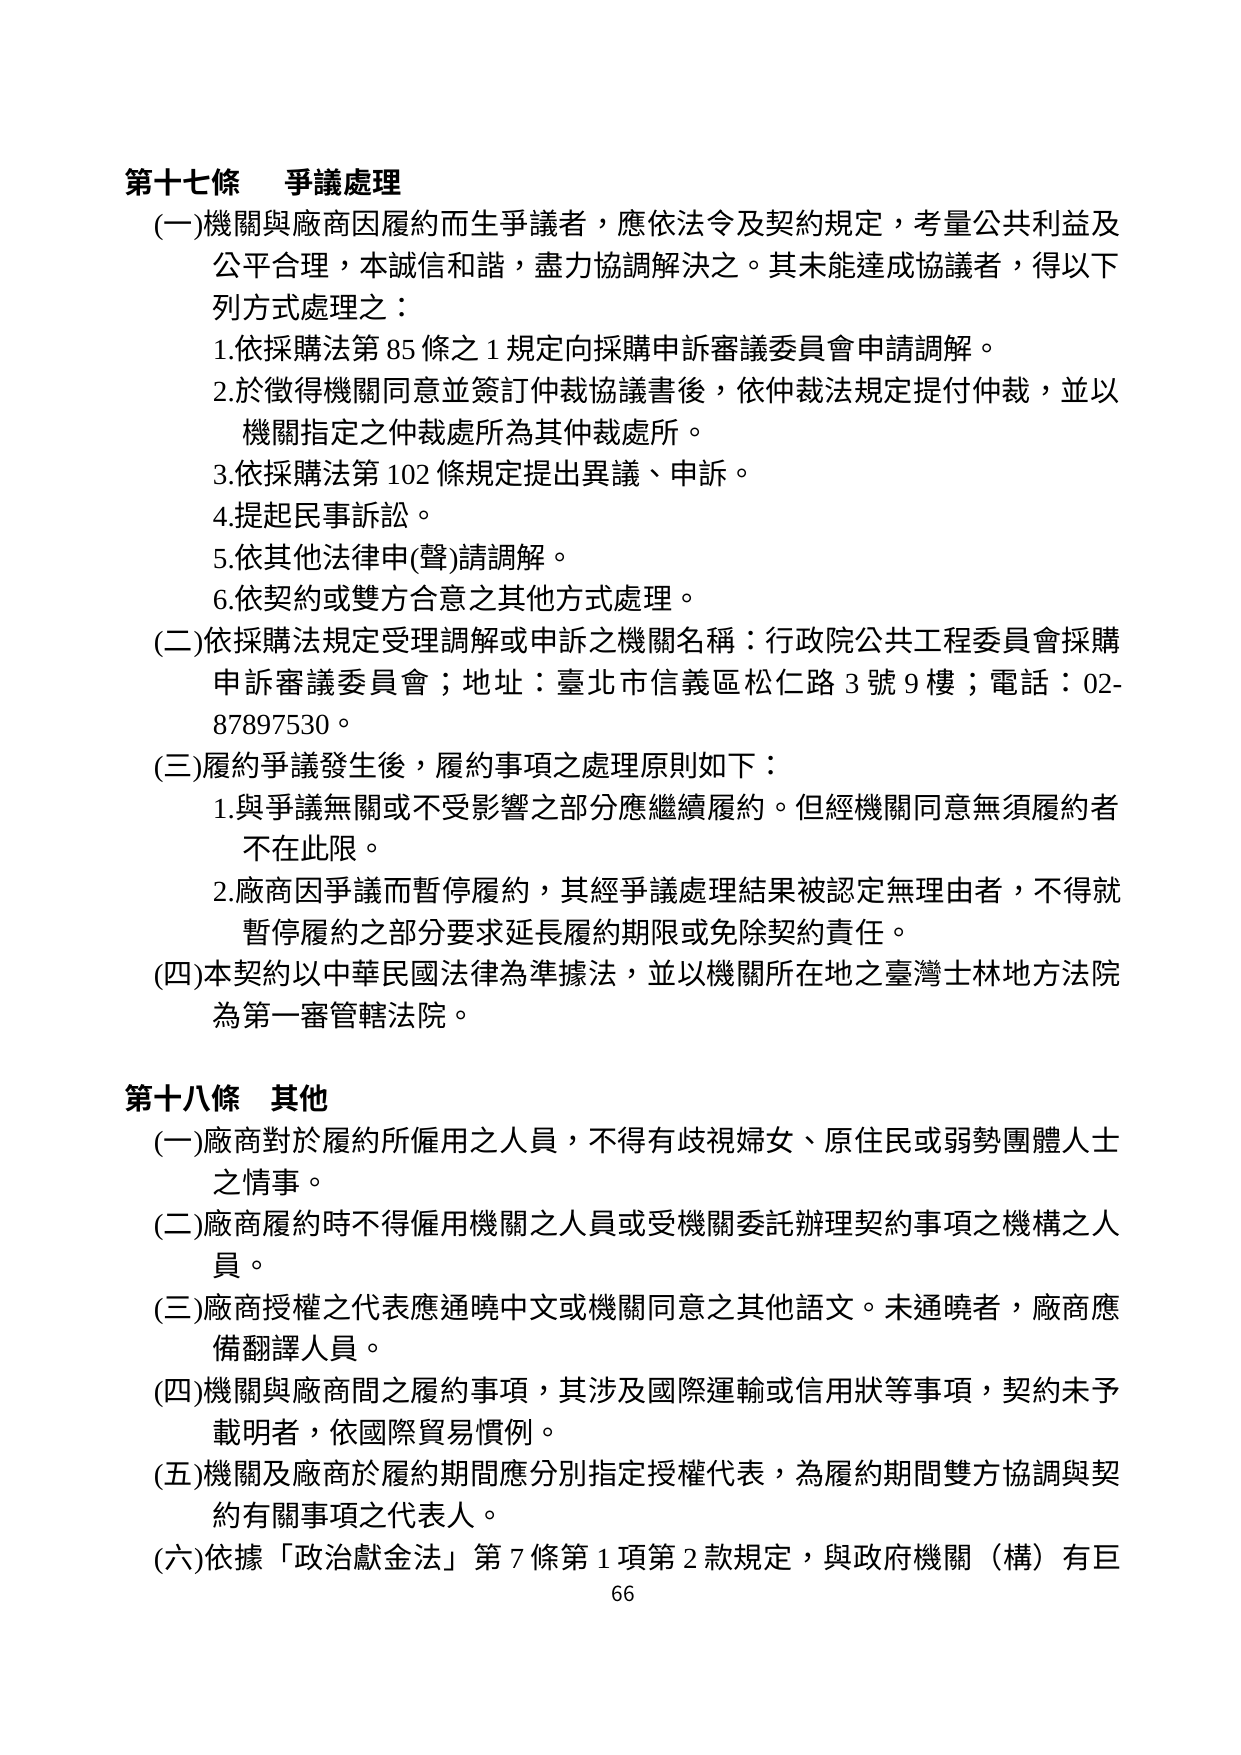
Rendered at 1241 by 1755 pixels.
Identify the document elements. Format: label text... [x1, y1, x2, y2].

text 6.依契約或雙方合意之其他方式處理。 [213, 576, 1120, 618]
text 2.廠商因爭議而暫停履約，其經爭議處理結果被認定無理由者，不得就暫停履約之部分要求延長履約期限或免除契約責任。 [213, 868, 1122, 951]
text (二)依採購法規定受理調解或申訴之機關名稱：行政院公共工程委員會採購申訴審議委員會；地址：臺北市信義區松仁路3號9樓；電話：02-87897530。 [154, 618, 1122, 743]
text (三)履約爭議發生後，履約事項之處理原則如下： [154, 743, 1122, 785]
text 5.依其他法律申(聲)請調解。 [213, 535, 1120, 576]
text (四)本契約以中華民國法律為準據法，並以機關所在地之臺灣士林地方法院為第一審管轄法院。 [154, 951, 1122, 1035]
text 3.依採購法第102條規定提出異議、申訴。 [213, 451, 1120, 493]
text (一)廠商對於履約所僱用之人員，不得有歧視婦女、原住民或弱勢團體人士之情事。 [154, 1118, 1122, 1201]
text 2.於徵得機關同意並簽訂仲裁協議書後，依仲裁法規定提付仲裁，並以機關指定之仲裁處所為其仲裁處所。 [213, 368, 1120, 451]
text 1.與爭議無關或不受影響之部分應繼續履約。但經機關同意無須履約者不在此限。 [213, 785, 1122, 868]
text 4.提起民事訴訟。 [213, 493, 1120, 535]
text 1.依採購法第85條之1規定向採購申訴審議委員會申請調解。 [213, 326, 1120, 368]
text (三)廠商授權之代表應通曉中文或機關同意之其他語文。未通曉者，廠商應備翻譯人員。 [154, 1285, 1122, 1368]
text 第十七條 爭議處理 [124, 160, 1122, 201]
text (六)依據「政治獻金法」第7條第1項第2款規定，與政府機關（構）有巨 [154, 1535, 1122, 1576]
text (一)機關與廠商因履約而生爭議者，應依法令及契約規定，考量公共利益及公平合理，本誠信和諧，盡力協調解決之。其未能達成協議者，得以下列方式處理之： [154, 201, 1122, 326]
text (二)廠商履約時不得僱用機關之人員或受機關委託辦理契約事項之機構之人員。 [154, 1201, 1122, 1285]
text (四)機關與廠商間之履約事項，其涉及國際運輸或信用狀等事項，契約未予載明者，依國際貿易慣例。 [154, 1368, 1122, 1451]
text 第十八條 其他 [124, 1076, 1122, 1118]
text (五)機關及廠商於履約期間應分別指定授權代表，為履約期間雙方協調與契約有關事項之代表人。 [154, 1451, 1122, 1535]
